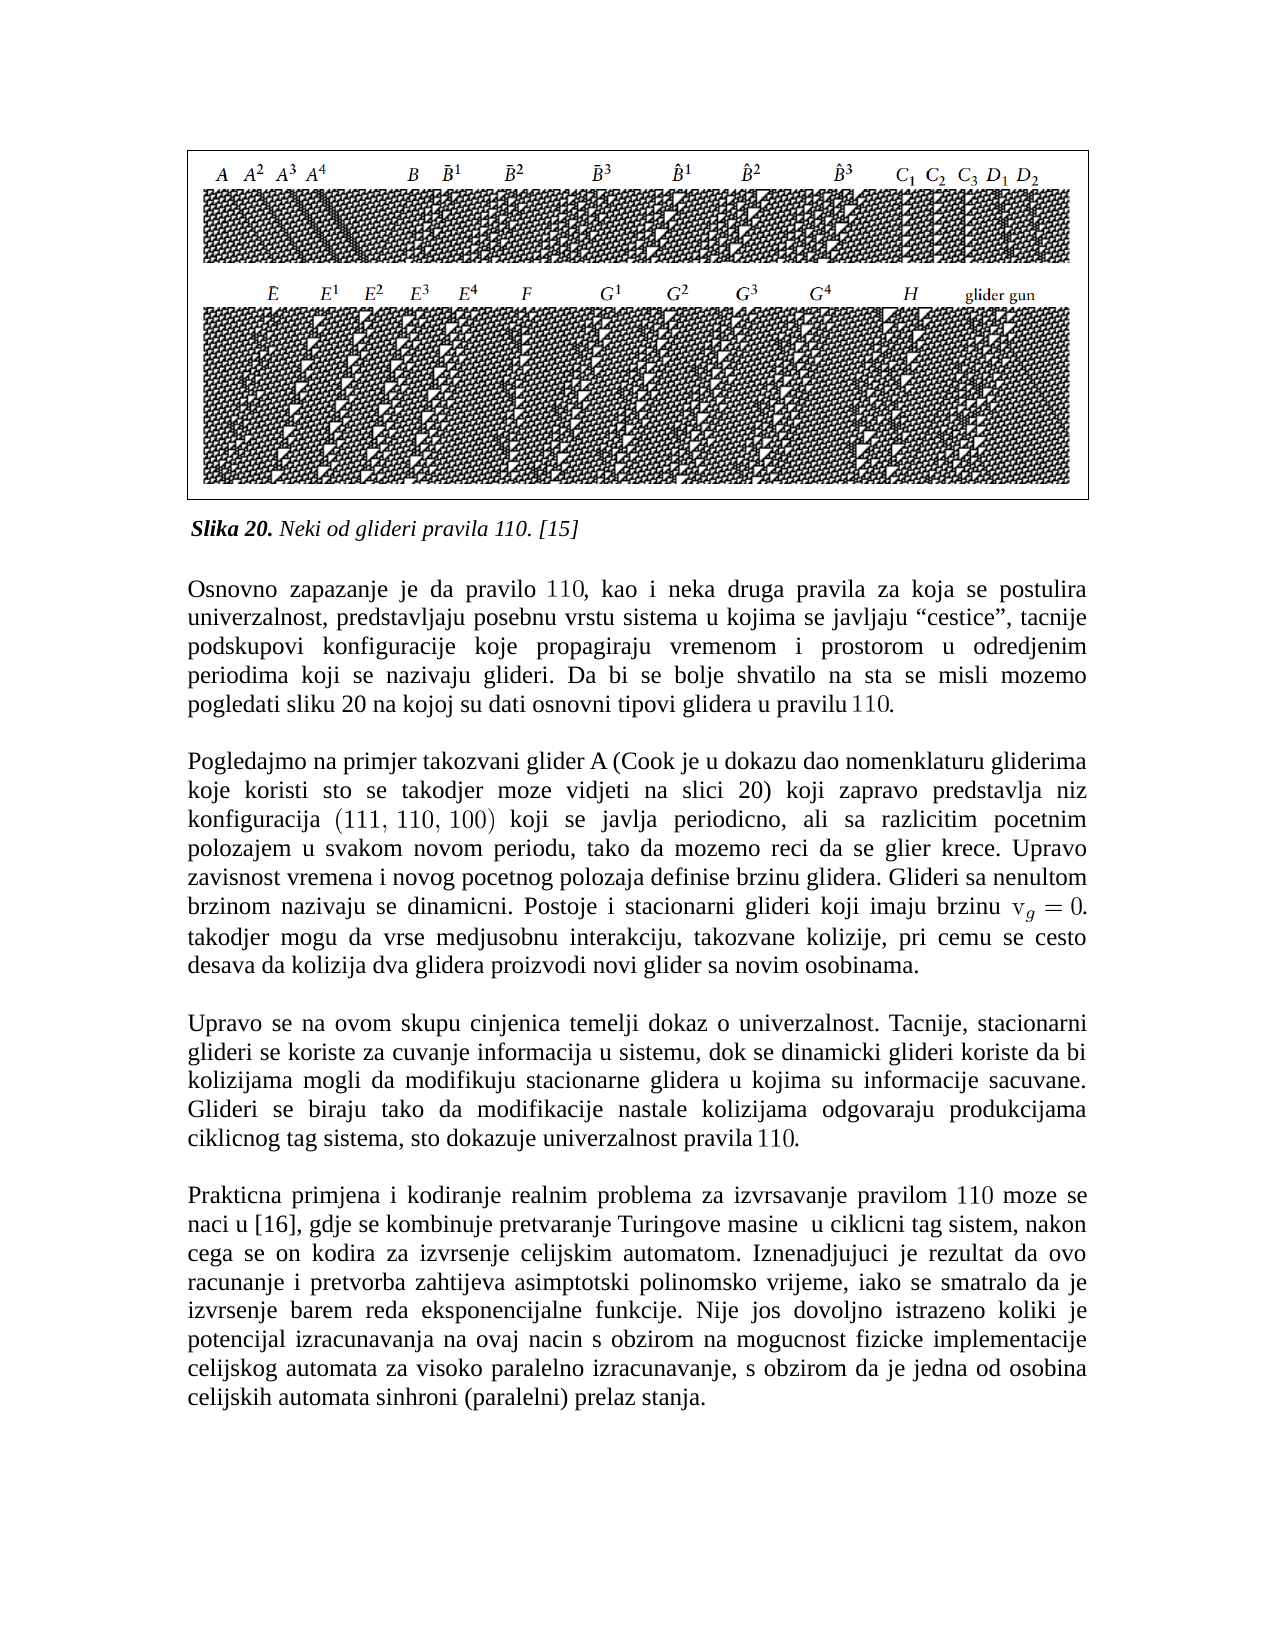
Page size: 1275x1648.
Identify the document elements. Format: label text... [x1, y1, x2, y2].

text Prakticna primjena i kodiranje realnim problema za izvrsavanje pravilom moze se naci u [16], gdje se kombinuje pretvaranje Turingove masine u ciklicni tag sistem, nakon cega se on kodira za izvrsenje celijskim automatom. Iznenadjujuci je rezultat da ovo racunanje i pretvorba zahtijeva asimptotski polinomsko vrijeme, iako se smatralo da je izvrsenje barem reda eksponencijalne funkcije. Nije jos dovoljno istrazeno koliki je potencijal izracunavanja na ovaj nacin s obzirom na mogucnost fizicke implementacije celijskog automata za visoko paralelno izracunavanje, s obzirom da je jedna od osobina celijskih automata sinhroni (paralelni) prelaz stanja. [187, 1180, 1088, 1410]
picture [759, 1129, 794, 1147]
picture [1012, 897, 1082, 922]
picture [190, 153, 1085, 497]
text Slika 20. Neki od glideri pravila 110. [15] [191, 515, 1091, 541]
text Upravo se na ovom skupu cinjenica temelji dokaz o univerzalnost. Tacnije, stacionarni glideri se koriste za cuvanje informacija u sistemu, dok se dinamicki glideri koriste da bi kolizijama mogli da modifikuju stacionarne glidera u kojima su informacije sacuvane. Glideri se biraju tako da modifikacije nastale kolizijama odgovaraju produkcijama ciklicnog tag sistema, sto dokazuje univerzalnost pravila . [187, 1008, 1088, 1152]
picture [336, 808, 494, 834]
picture [958, 1186, 993, 1204]
picture [548, 580, 584, 597]
picture [853, 695, 889, 712]
text Osnovno zapazanje je da pravilo , kao i neka druga pravila za koja se postulira univerzalnost, predstavljaju posebnu vrstu sistema u kojima se javljaju “cestice”, tacnije podskupovi konfiguracije koje propagiraju vremenom i prostorom u odredjenim periodima koji se nazivaju glideri. Da bi se bolje shvatilo na sta se misli mozemo pogledati sliku 20 na kojoj su dati osnovni tipovi glidera u pravilu . [187, 574, 1088, 717]
text Pogledajmo na primjer takozvani glider A (Cook je u dokazu dao nomenklaturu gliderima koje koristi sto se takodjer moze vidjeti na slici 20) koji zapravo predstavlja niz konfiguracija koji se javlja periodicno, ali sa razlicitim pocetnim polozajem u svakom novom periodu, tako da mozemo reci da se glier krece. Upravo zavisnost vremena i novog pocetnog polozaja definise brzinu glidera. Glideri sa nenultom brzinom nazivaju se dinamicni. Postoje i stacionarni glideri koji imaju brzinu . takodjer mogu da vrse medjusobnu interakciju, takozvane kolizije, pri cemu se cesto desava da kolizija dva glidera proizvodi novi glider sa novim osobinama. [187, 746, 1088, 979]
